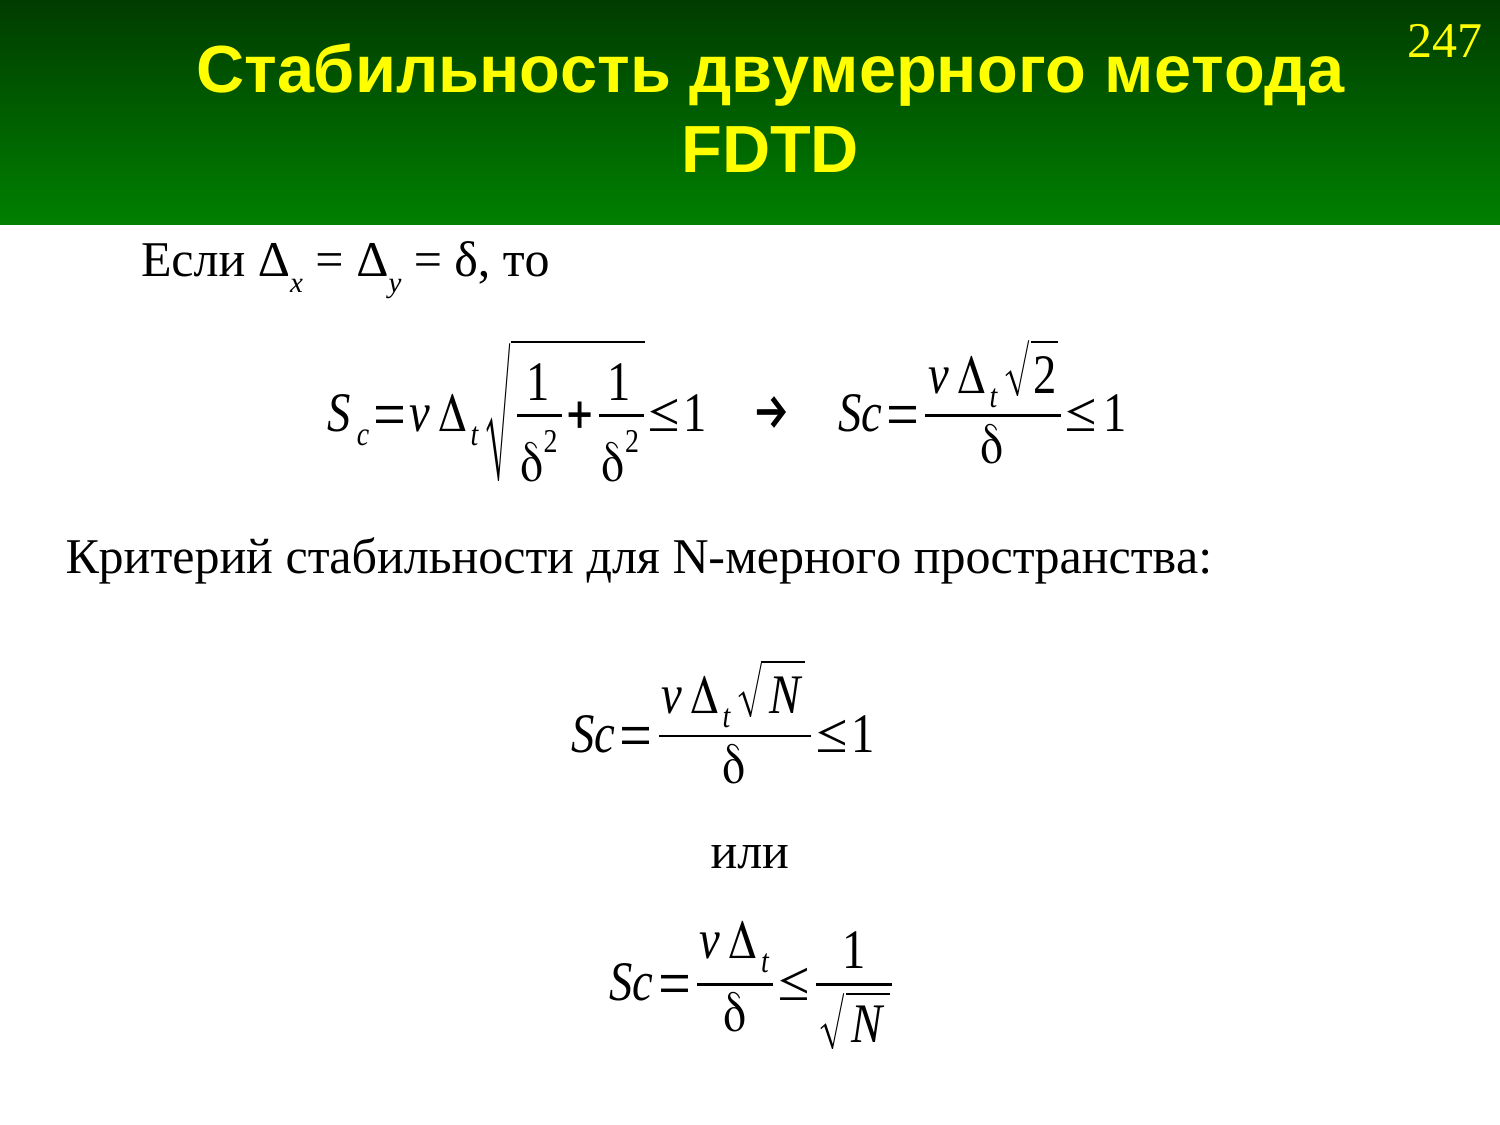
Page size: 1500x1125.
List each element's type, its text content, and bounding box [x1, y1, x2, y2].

chart [594, 909, 906, 1057]
text_box или [695, 811, 805, 886]
title Стабильность двумерного метода FDTD [100, 7, 1441, 204]
text_box Если Δx = Δy = δ, то [126, 218, 1472, 306]
chart [556, 657, 886, 788]
chart [313, 337, 1137, 483]
text_box Критерий стабильности для N-мерного пространства: [50, 515, 1229, 591]
